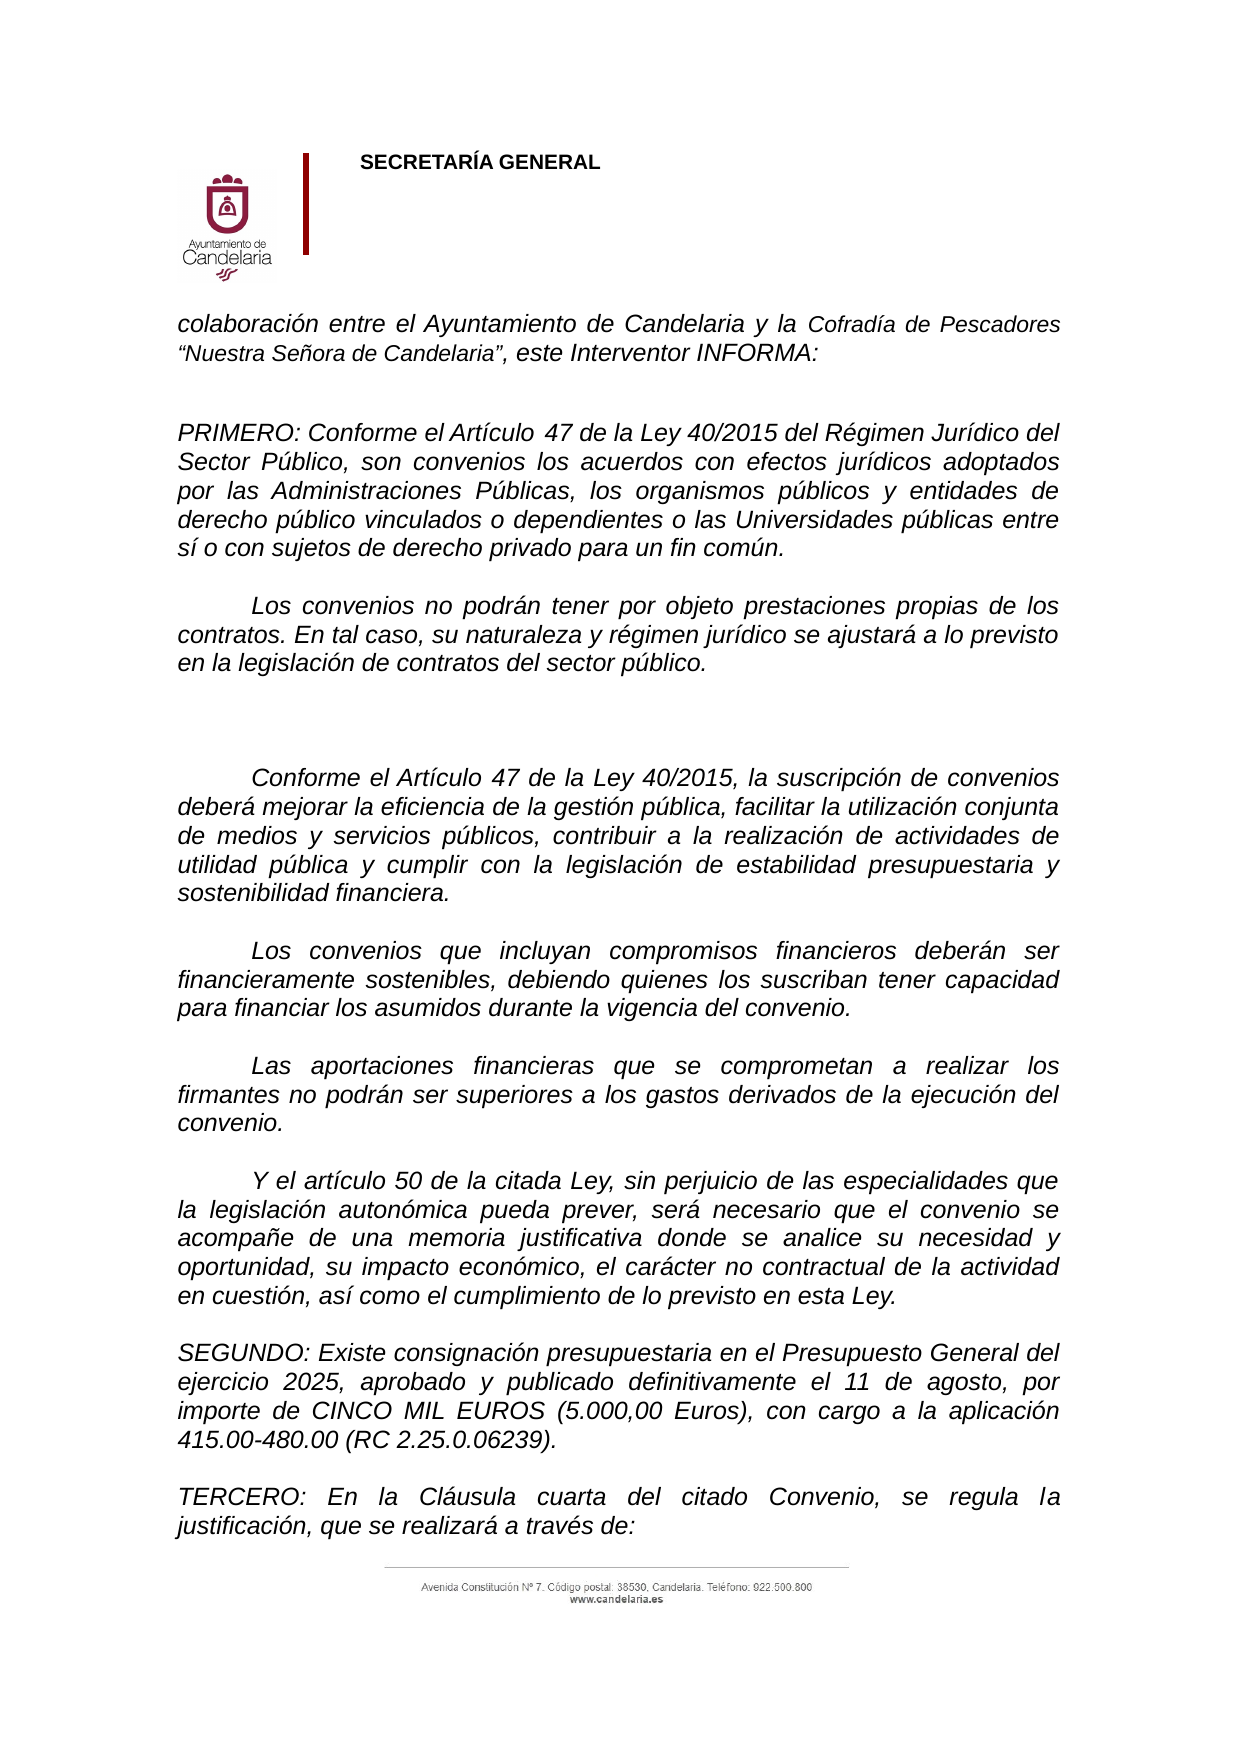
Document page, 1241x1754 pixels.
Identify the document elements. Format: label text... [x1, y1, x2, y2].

text PRIMERO: Conforme el Artículo 47 de la Ley 40/2015 del Régimen Jurídico del Sector Público, son convenios los acuerdos con efectos jurídicos adoptados por las Administraciones Públicas, los organismos públicos y entidades de derecho público vinculados o dependientes o las Universidades públicas entre sí o con sujetos de derecho privado para un fin común. [177, 418, 1063, 562]
text SEGUNDO: Existe consignación presupuestaria en el Presupuesto General del ejercicio 2025, aprobado y publicado definitivamente el 11 de agosto, por importe de CINCO MIL EUROS (5.000,00 Euros), con cargo a la aplicación 415.00-480.00 (RC 2.25.0.06239). [177, 1338, 1063, 1453]
text Los convenios que incluyan compromisos financieros deberán ser financieramente sostenibles, debiendo quienes los suscriban tener capacidad para financiar los asumidos durante la vigencia del convenio. [177, 936, 1063, 1022]
text Las aportaciones financieras que se comprometan a realizar los firmantes no podrán ser superiores a los gastos derivados de la ejecución del convenio. [177, 1051, 1063, 1137]
text Conforme el Artículo 47 de la Ley 40/2015, la suscripción de convenios deberá mejorar la eficiencia de la gestión pública, facilitar la utilización conjunta de medios y servicios públicos, contribuir a la realización de actividades de utilidad pública y cumplir con la legislación de estabilidad presupuestaria y sostenibilidad financiera. [177, 763, 1063, 907]
text colaboración entre el Ayuntamiento de Candelaria y la Cofradía de Pescadores “Nuestra Señora de Candelaria”, este Interventor INFORMA: [177, 309, 1063, 367]
text TERCERO: En la Cláusula cuarta del citado Convenio, se regula la justificación, que se realizará a través de: [177, 1482, 1063, 1539]
text Los convenios no podrán tener por objeto prestaciones propias de los contratos. En tal caso, su naturaleza y régimen jurídico se ajustará a lo previsto en la legislación de contratos del sector público. [177, 591, 1063, 677]
text Y el artículo 50 de la citada Ley, sin perjuicio de las especialidades que la legislación autonómica pueda prever, será necesario que el convenio se acompañe de una memoria justificativa donde se analice su necesidad y oportunidad, su impacto económico, el carácter no contractual de la actividad en cuestión, así como el cumplimiento de lo previsto en esta Ley. [177, 1166, 1063, 1309]
